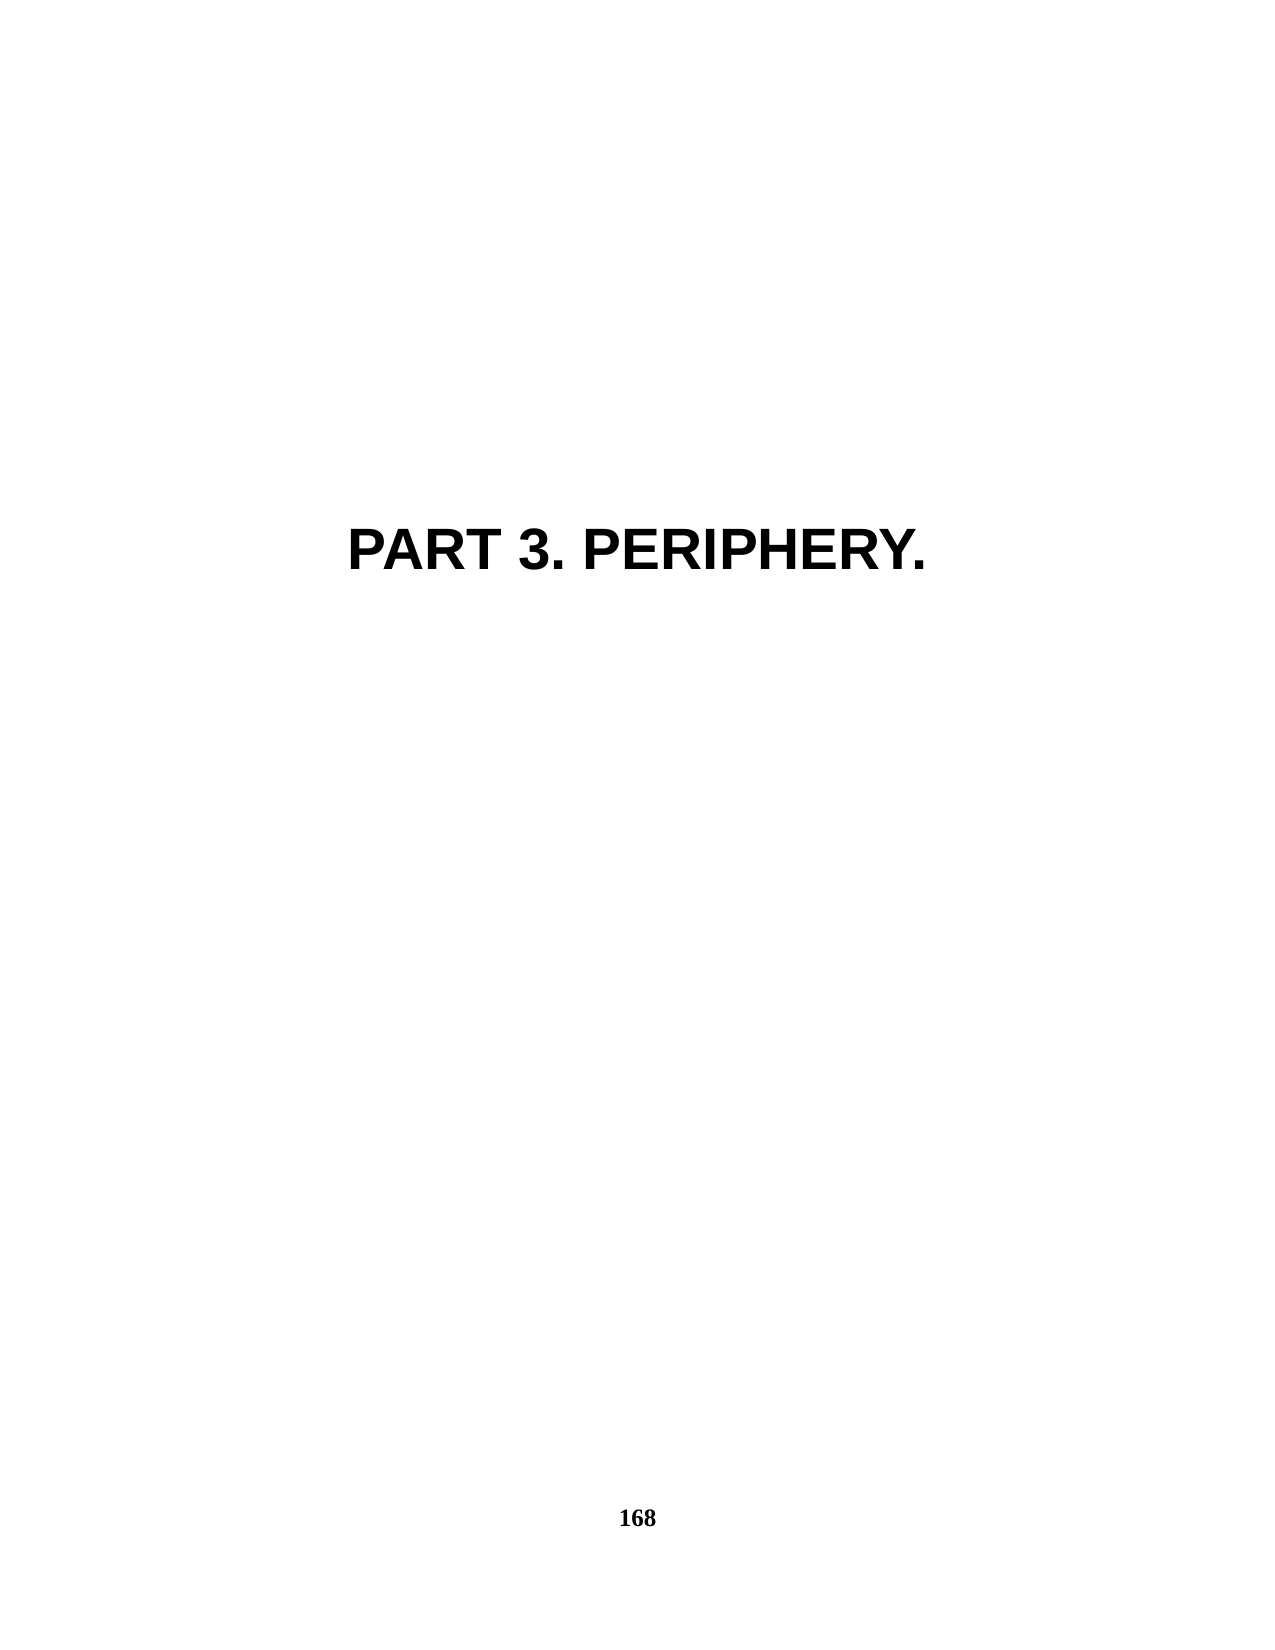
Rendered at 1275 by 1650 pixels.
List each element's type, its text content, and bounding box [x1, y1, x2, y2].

subtitle PART 3. PERIPHERY. [118, 515, 1157, 582]
